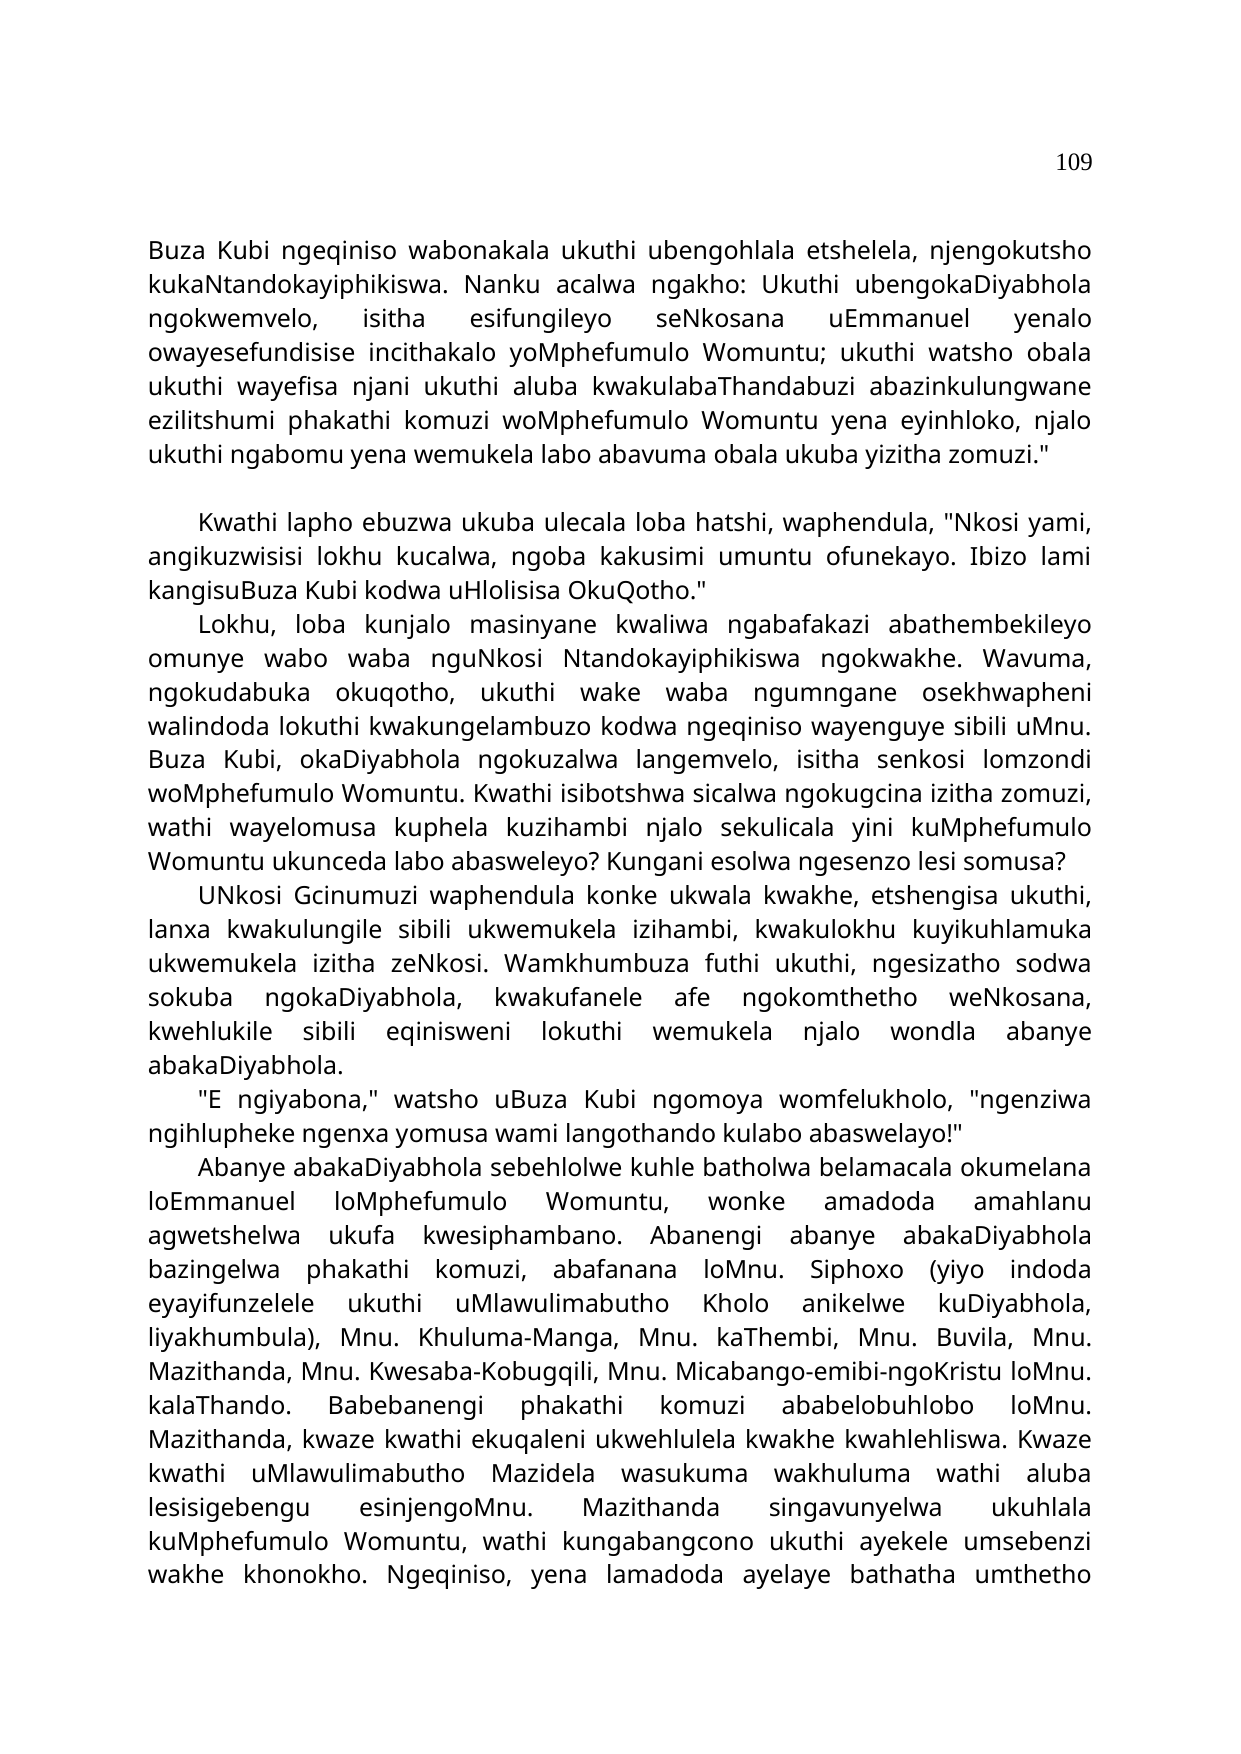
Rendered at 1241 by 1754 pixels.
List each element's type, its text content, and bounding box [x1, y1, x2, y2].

text UNkosi Gcinumuzi waphendula konke ukwala kwakhe, etshengisa ukuthi, lanxa kwakulungile sibili ukwemukela izihambi, kwakulokhu kuyikuhlamuka ukwemukela izitha zeNkosi. Wamkhumbuza futhi ukuthi, ngesizatho sodwa sokuba ngokaDiyabhola, kwakufanele afe ngokomthetho weNkosana, kwehlukile sibili eqinisweni lokuthi wemukela njalo wondla abanye abakaDiyabhola. [148, 878, 1093, 1082]
text Kwathi lapho ebuzwa ukuba ulecala loba hatshi, waphendula, "Nkosi yami, angikuzwisisi lokhu kucalwa, ngoba kakusimi umuntu ofunekayo. Ibizo lami kangisuBuza Kubi kodwa uHlolisisa OkuQotho." [148, 505, 1093, 607]
text "E ngiyabona," watsho uBuza Kubi ngomoya womfelukholo, "ngenziwa ngihlupheke ngenxa yomusa wami langothando kulabo abaswelayo!" [148, 1082, 1093, 1150]
text Lokhu, loba kunjalo masinyane kwaliwa ngabafakazi abathembekileyo omunye wabo waba nguNkosi Ntandokayiphikiswa ngokwakhe. Wavuma, ngokudabuka okuqotho, ukuthi wake waba ngumngane osekhwapheni walindoda lokuthi kwakungelambuzo kodwa ngeqiniso wayenguye sibili uMnu. Buza Kubi, okaDiyabhola ngokuzalwa langemvelo, isitha senkosi lomzondi woMphefumulo Womuntu. Kwathi isibotshwa sicalwa ngokugcina izitha zomuzi, wathi wayelomusa kuphela kuzihambi njalo sekulicala yini kuMphefumulo Womuntu ukunceda labo abasweleyo? Kungani esolwa ngesenzo lesi somusa? [148, 607, 1093, 878]
text Abanye abakaDiyabhola sebehlolwe kuhle batholwa belamacala okumelana loEmmanuel loMphefumulo Womuntu, wonke amadoda amahlanu agwetshelwa ukufa kwesiphambano. Abanengi abanye abakaDiyabhola bazingelwa phakathi komuzi, abafanana loMnu. Siphoxo (yiyo indoda eyayifunzelele ukuthi uMlawulimabutho Kholo anikelwe kuDiyabhola, liyakhumbula), Mnu. Khuluma-Manga, Mnu. kaThembi, Mnu. Buvila, Mnu. Mazithanda, Mnu. Kwesaba-Kobugqili, Mnu. Micabango-emibi-ngoKristu loMnu. kalaThando. Babebanengi phakathi komuzi ababelobuhlobo loMnu. Mazithanda, kwaze kwathi ekuqaleni ukwehlulela kwakhe kwahlehliswa. Kwaze kwathi uMlawulimabutho Mazidela wasukuma wakhuluma wathi aluba lesisigebengu esinjengoMnu. Mazithanda singavunyelwa ukuhlala kuMphefumulo Womuntu, wathi kungabangcono ukuthi ayekele umsebenzi wakhe khonokho. Ngeqiniso, yena lamadoda ayelaye bathatha umthetho [148, 1150, 1093, 1591]
text Buza Kubi ngeqiniso wabonakala ukuthi ubengohlala etshelela, njengokutsho kukaNtandokayiphikiswa. Nanku acalwa ngakho: Ukuthi ubengokaDiyabhola ngokwemvelo, isitha esifungileyo seNkosana uEmmanuel yenalo owayesefundisise incithakalo yoMphefumulo Womuntu; ukuthi watsho obala ukuthi wayefisa njani ukuthi aluba kwakulabaThandabuzi abazinkulungwane ezilitshumi phakathi komuzi woMphefumulo Womuntu yena eyinhloko, njalo ukuthi ngabomu yena wemukela labo abavuma obala ukuba yizitha zomuzi." [148, 233, 1093, 471]
